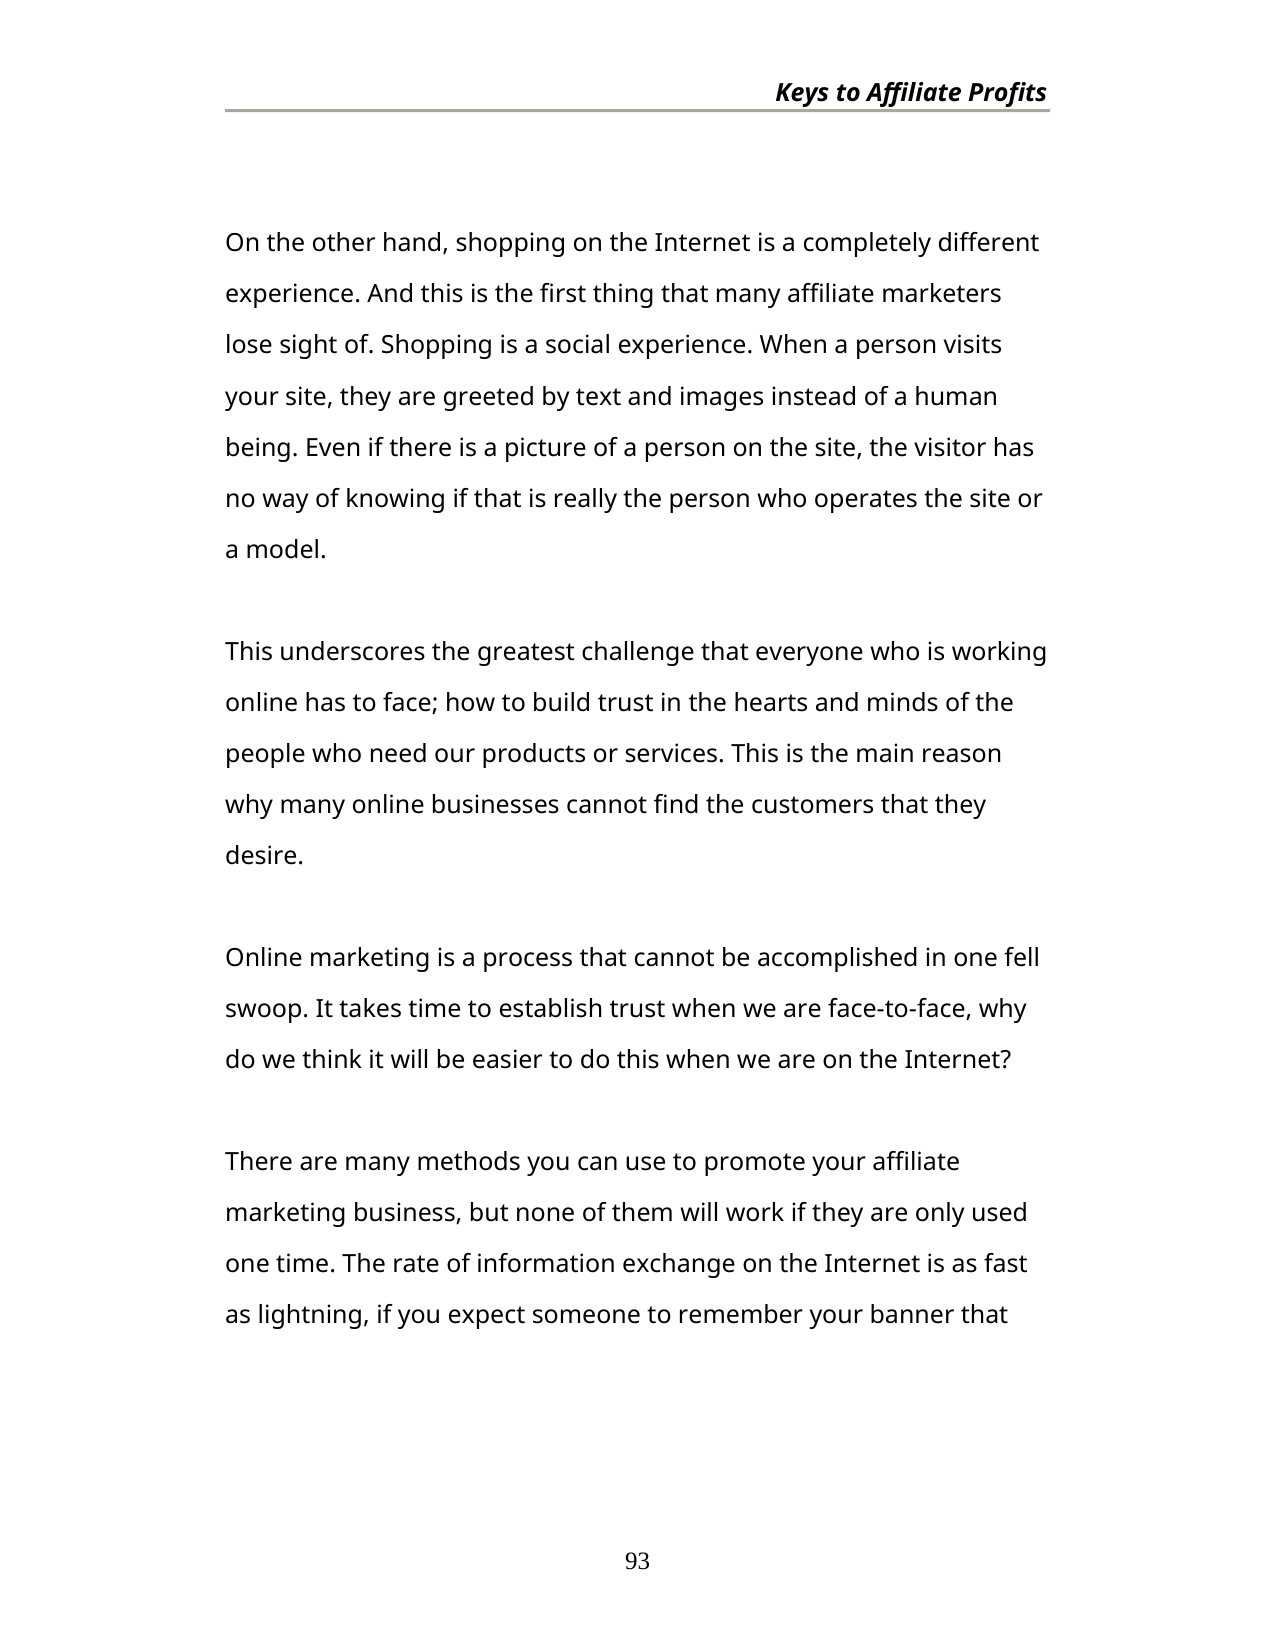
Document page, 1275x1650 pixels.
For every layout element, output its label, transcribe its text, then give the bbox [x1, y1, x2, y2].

text There are many methods you can use to promote your affiliate marketing business, but none of them will work if they are only used one time. The rate of information exchange on the Internet is as fast as lightning, if you expect someone to remember your banner that [225, 1144, 1050, 1331]
text This underscores the greatest challenge that everyone who is working online has to face; how to build trust in the hearts and minds of the people who need our products or services. This is the main reason why many online businesses cannot find the customers that they desire. [225, 633, 1050, 872]
text On the other hand, shopping on the Internet is a completely different experience. And this is the first thing that many affiliate marketers lose sight of. Shopping is a social experience. When a person visits your site, they are greeted by text and images instead of a human being. Even if there is a picture of a person on the site, the visitor has no way of knowing if that is really the person who operates the site or a model. [225, 225, 1050, 565]
text Online marketing is a process that cannot be accomplished in one fell swoop. It takes time to establish trust when we are face-to-face, why do we think it will be easier to do this when we are on the Internet? [225, 939, 1050, 1076]
